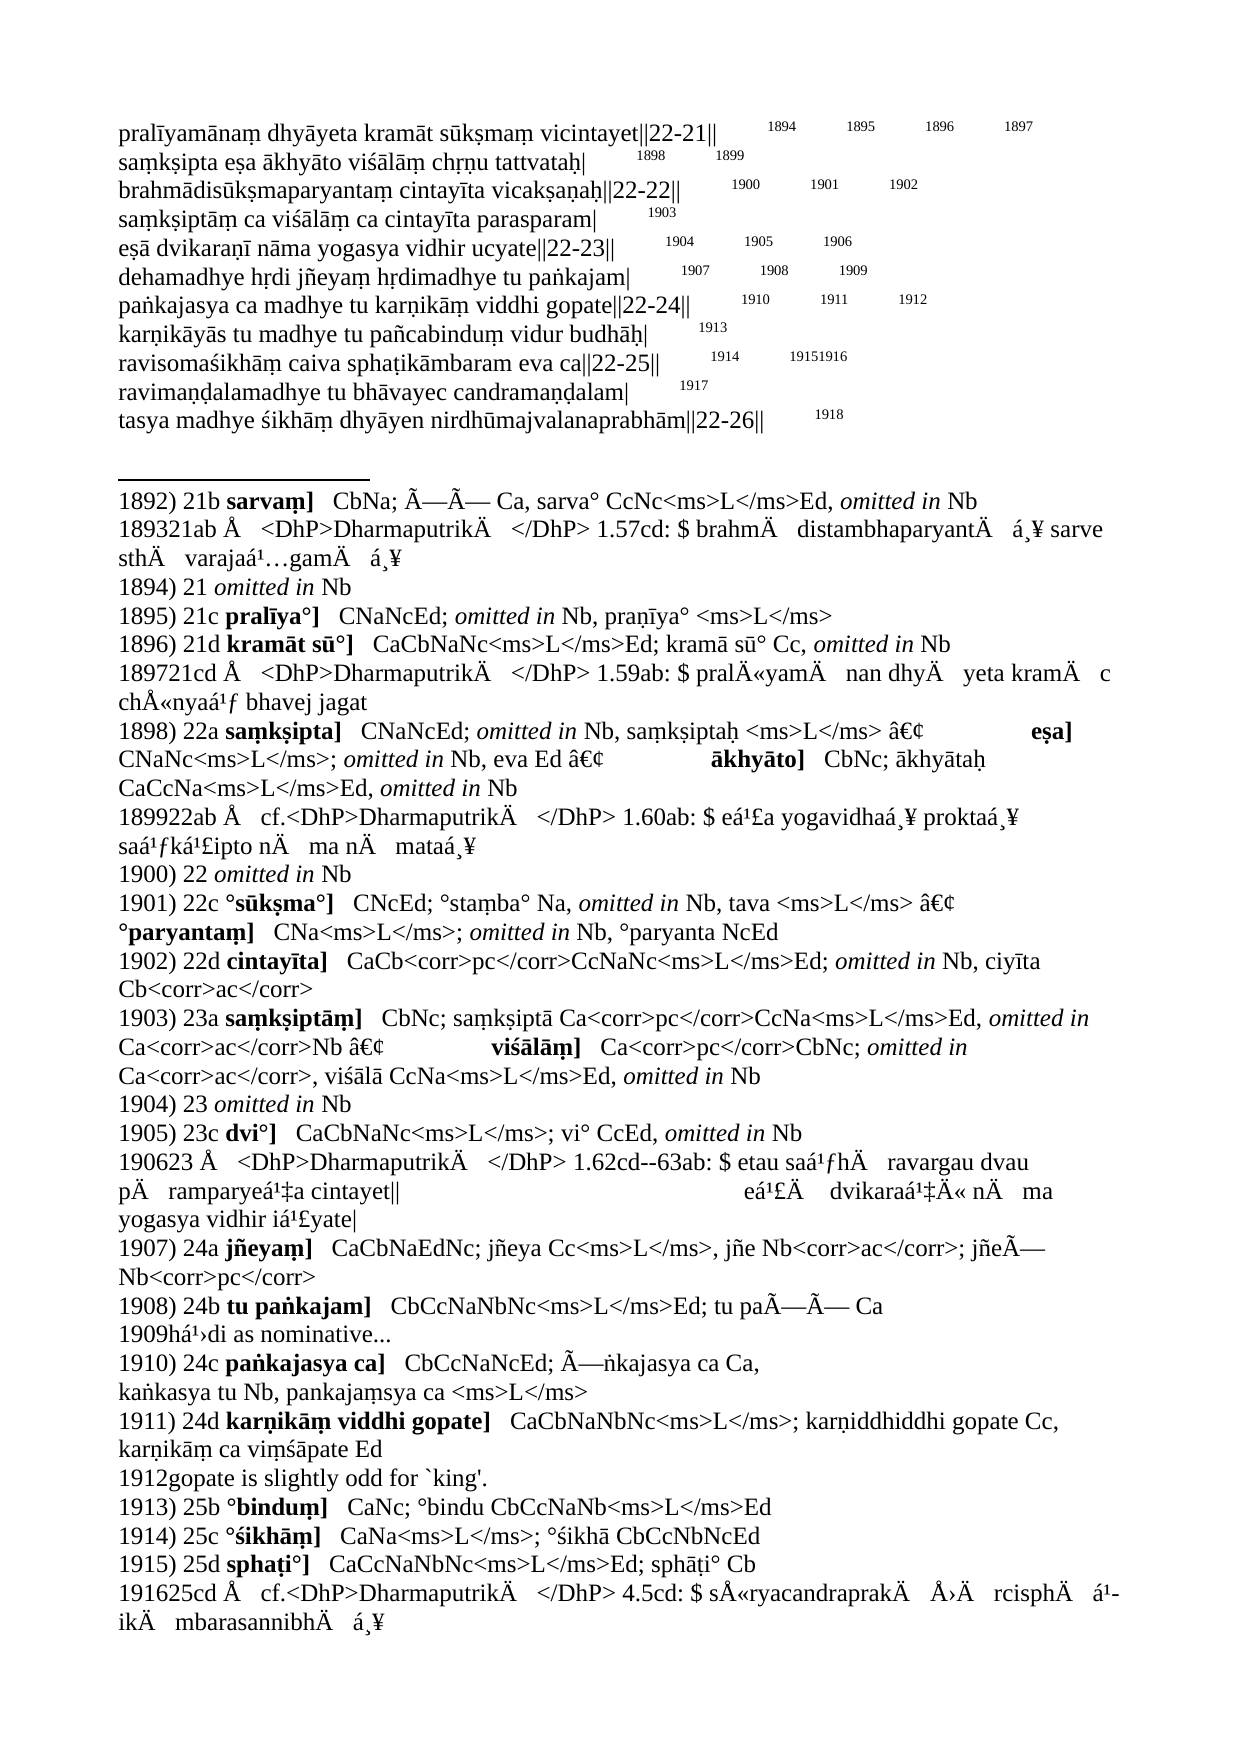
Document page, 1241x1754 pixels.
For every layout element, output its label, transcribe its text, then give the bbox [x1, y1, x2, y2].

text ) 25c °śikhāṃ] CaNa<ms>L</ms>; °śikhā CbCcNbNcEd [118, 1521, 1122, 1549]
text ) 21d kramāt sū°] CaCbNaNc<ms>L</ms>Ed; kramā sū° Cc, omitted in Nb [118, 629, 1122, 658]
text tasya madhye śikhāṃ dhyāyen nirdhūmajvalanaprabhām||22-26|| [118, 406, 1122, 434]
text ) 25b °binduṃ] CaNc; °bindu CbCcNaNb<ms>L</ms>Ed [118, 1492, 1122, 1521]
text gopate is slightly odd for `king'. [118, 1463, 1122, 1492]
text ) 21 omitted in Nb [118, 572, 1122, 601]
text ) 22 omitted in Nb [118, 859, 1122, 888]
text ) 22d cintayīta] CaCb<corr>pc</corr>CcNaNc<ms>L</ms>Ed; omitted in Nb, ciyīta Cb<corr>ac</corr> [118, 946, 1122, 1003]
text 21ab Å<DhP>DharmaputrikÄ</DhP> 1.57cd: $ brahmÄdistambhaparyantÄá¸¥ sarve sthÄvarajaá¹…gamÄá¸¥ [118, 514, 1122, 572]
text brahmādisūkṣmaparyantaṃ cintayīta vicakṣaṇaḥ||22-22|| [118, 176, 1122, 204]
text ) 23 omitted in Nb [118, 1089, 1122, 1118]
text ) 21c pralīya°] CNaNcEd; omitted in Nb, praṇīya° <ms>L</ms> [118, 601, 1122, 629]
text ) 24c paṅkajasya ca] CbCcNaNcEd; Ã—ṅkajasya ca Ca, kaṅkasya tu Nb, pankajaṃsya ca <ms>L</ms> [118, 1348, 1122, 1406]
text saṃkṣipta eṣa ākhyāto viśālāṃ chṛṇu tattvataḥ| [118, 147, 1122, 176]
text ) 22a saṃkṣipta] CNaNcEd; omitted in Nb, saṃkṣiptaḥ <ms>L</ms> â€¢ eṣa] CNaNc<ms>L</ms>; omitted in Nb, eva Ed â€¢ ākhyāto] CbNc; ākhyātaḥ CaCcNa<ms>L</ms>Ed, omitted in Nb [118, 716, 1122, 802]
text 22ab Åcf.<DhP>DharmaputrikÄ</DhP> 1.60ab: $ eá¹£a yogavidhaá¸¥ proktaá¸¥ saá¹ƒká¹£ipto nÄma nÄmataá¸¥ [118, 802, 1122, 859]
text pralīyamānaṃ dhyāyeta kramāt sūkṣmaṃ vicintayet||22-21|| [118, 118, 1122, 147]
text ) 24d karṇikāṃ viddhi gopate] CaCbNaNbNc<ms>L</ms>; karṇiddhiddhi gopate Cc, karṇikāṃ ca viṃśāpate Ed [118, 1406, 1122, 1463]
text saṃkṣiptāṃ ca viśālāṃ ca cintayīta parasparam| [118, 204, 1122, 233]
text paṅkajasya ca madhye tu karṇikāṃ viddhi gopate||22-24|| [118, 291, 1122, 319]
text ) 24a jñeyaṃ] CaCbNaEdNc; jñeya Cc<ms>L</ms>, jñe Nb<corr>ac</corr>; jñeÃ— Nb<corr>pc</corr> [118, 1233, 1122, 1291]
text ) 25d sphaṭi°] CaCcNaNbNc<ms>L</ms>Ed; sphāṭi° Cb [118, 1549, 1122, 1578]
text dehamadhye hṛdi jñeyaṃ hṛdimadhye tu paṅkajam| [118, 262, 1122, 291]
text ) 21b sarvaṃ] CbNa; Ã—Ã— Ca, sarva° CcNc<ms>L</ms>Ed, omitted in Nb [118, 486, 1122, 514]
text ) 24b tu paṅkajam] CbCcNaNbNc<ms>L</ms>Ed; tu paÃ—Ã— Ca [118, 1291, 1122, 1319]
text ravisomaśikhāṃ caiva sphaṭikāmbaram eva ca||22-25|| [118, 348, 1122, 377]
text 21cd Å<DhP>DharmaputrikÄ</DhP> 1.59ab: $ pralÄ«yamÄnan dhyÄyeta kramÄc chÅ«nyaá¹ƒ bhavej jagat [118, 658, 1122, 716]
text 25cd Åcf.<DhP>DharmaputrikÄ</DhP> 4.5cd: $ sÅ«ryacandraprakÄ­Å›ÄrcisphÄá¹­ikÄmbarasannibhÄá¸¥ [118, 1578, 1122, 1636]
text ) 23c dvi°] CaCbNaNc<ms>L</ms>; vi° CcEd, omitted in Nb [118, 1118, 1122, 1147]
text há¹›di as nominative... [118, 1319, 1122, 1348]
text ) 23a saṃkṣiptāṃ] CbNc; saṃkṣiptā Ca<corr>pc</corr>CcNa<ms>L</ms>Ed, omitted in Ca<corr>ac</corr>Nb â€¢ viśālāṃ] Ca<corr>pc</corr>CbNc; omitted in Ca<corr>ac</corr>, viśālā CcNa<ms>L</ms>Ed, omitted in Nb [118, 1003, 1122, 1089]
text karṇikāyās tu madhye tu pañcabinduṃ vidur budhāḥ| [118, 319, 1122, 348]
text ) 22c °sūkṣma°] CNcEd; °staṃba° Na, omitted in Nb, tava <ms>L</ms> â€¢ °paryantaṃ] CNa<ms>L</ms>; omitted in Nb, °paryanta NcEd [118, 888, 1122, 946]
text 23 Å<DhP>DharmaputrikÄ</DhP> 1.62cd--63ab: $ etau saá¹ƒhÄravargau dvau pÄramparyeá¹‡a cintayet|| eá¹£Ä dvikaraá¹‡Ä« nÄma yogasya vidhir iá¹£yate| [118, 1147, 1122, 1233]
text ravimaṇḍalamadhye tu bhāvayec candramaṇḍalam| [118, 377, 1122, 406]
text eṣā dvikaraṇī nāma yogasya vidhir ucyate||22-23|| [118, 233, 1122, 262]
